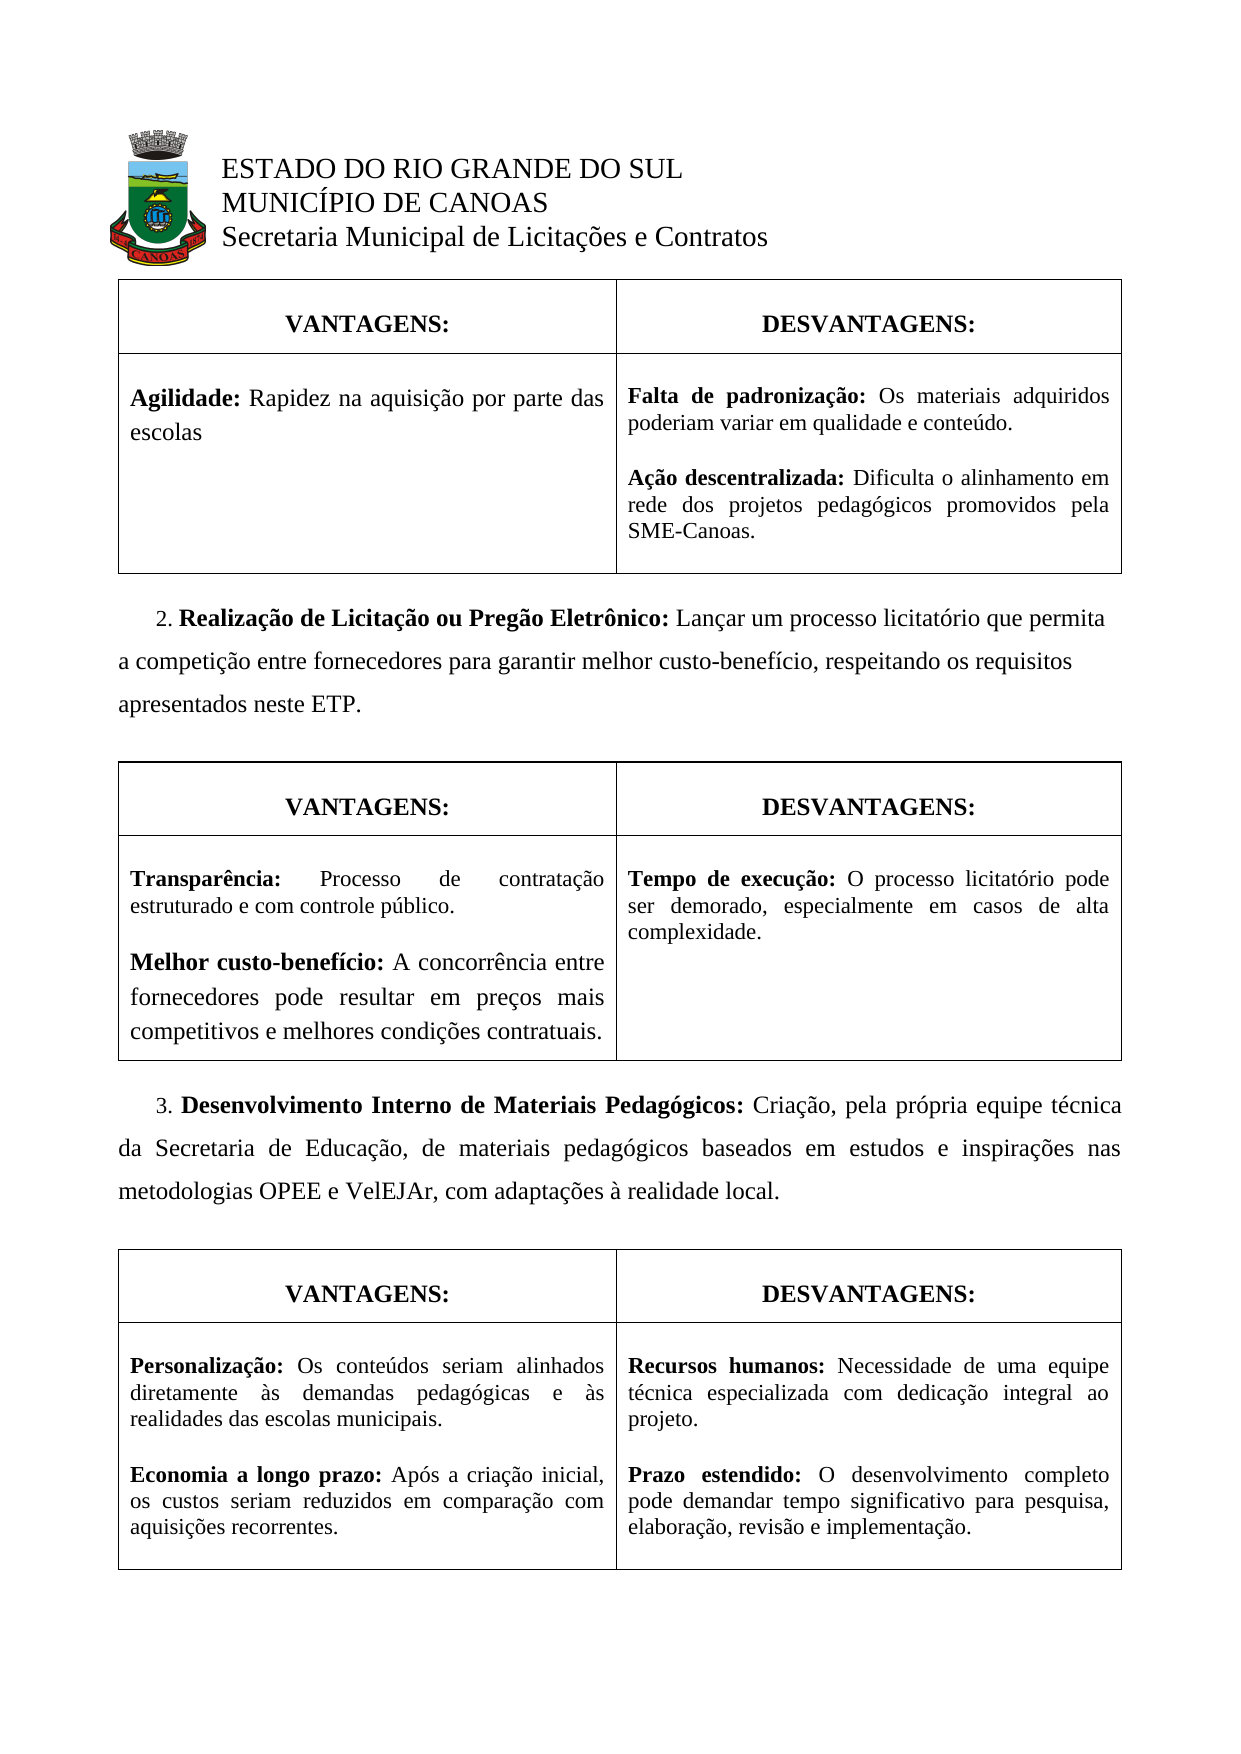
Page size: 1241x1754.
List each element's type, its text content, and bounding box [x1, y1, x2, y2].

table_header VANTAGENS: [119, 280, 616, 352]
table_header DESVANTAGENS: [617, 1250, 1121, 1322]
text 2. Realização de Licitação ou Pregão Eletrônico: Lançar um processo licitatório que permita a competição entre fornecedores para garantir melhor custo-benefício, respeitando os requisitos apresentados neste ETP. [118, 603, 1122, 718]
table_header DESVANTAGENS: [617, 763, 1121, 835]
table_header DESVANTAGENS: [617, 280, 1121, 352]
table_cell Falta de padronização: Os materiais adquiridos poderiam variar em qualidade e conteúdo. Ação descentralizada: Dificulta o alinhamento em rede dos projetos pedagógicos promovidos pela SME-Canoas. [617, 354, 1121, 573]
table_cell Agilidade: Rapidez na aquisição por parte das escolas [119, 354, 616, 573]
table_cell Tempo de execução: O processo licitatório pode ser demorado, especialmente em casos de alta complexidade. [617, 836, 1121, 1060]
table_cell Recursos humanos: Necessidade de uma equipe técnica especializada com dedicação integral ao projeto. Prazo estendido: O desenvolvimento completo pode demandar tempo significativo para pesquisa, elaboração, revisão e implementação. [617, 1323, 1121, 1569]
picture [110, 130, 206, 266]
table_header VANTAGENS: [119, 763, 616, 835]
text 3. Desenvolvimento Interno de Materiais Pedagógicos: Criação, pela própria equipe técnica da Secretaria de Educação, de materiais pedagógicos baseados em estudos e inspirações nas metodologias OPEE e VelEJAr, com adaptações à realidade local. [118, 1090, 1122, 1205]
table_cell Transparência: Processo de contratação estruturado e com controle público. Melhor custo-benefício: A concorrência entre fornecedores pode resultar em preços mais competitivos e melhores condições contratuais. [119, 836, 616, 1060]
table_header VANTAGENS: [119, 1250, 616, 1322]
table_cell Personalização: Os conteúdos seriam alinhados diretamente às demandas pedagógicas e às realidades das escolas municipais. Economia a longo prazo: Após a criação inicial, os custos seriam reduzidos em comparação com aquisições recorrentes. [119, 1323, 616, 1569]
